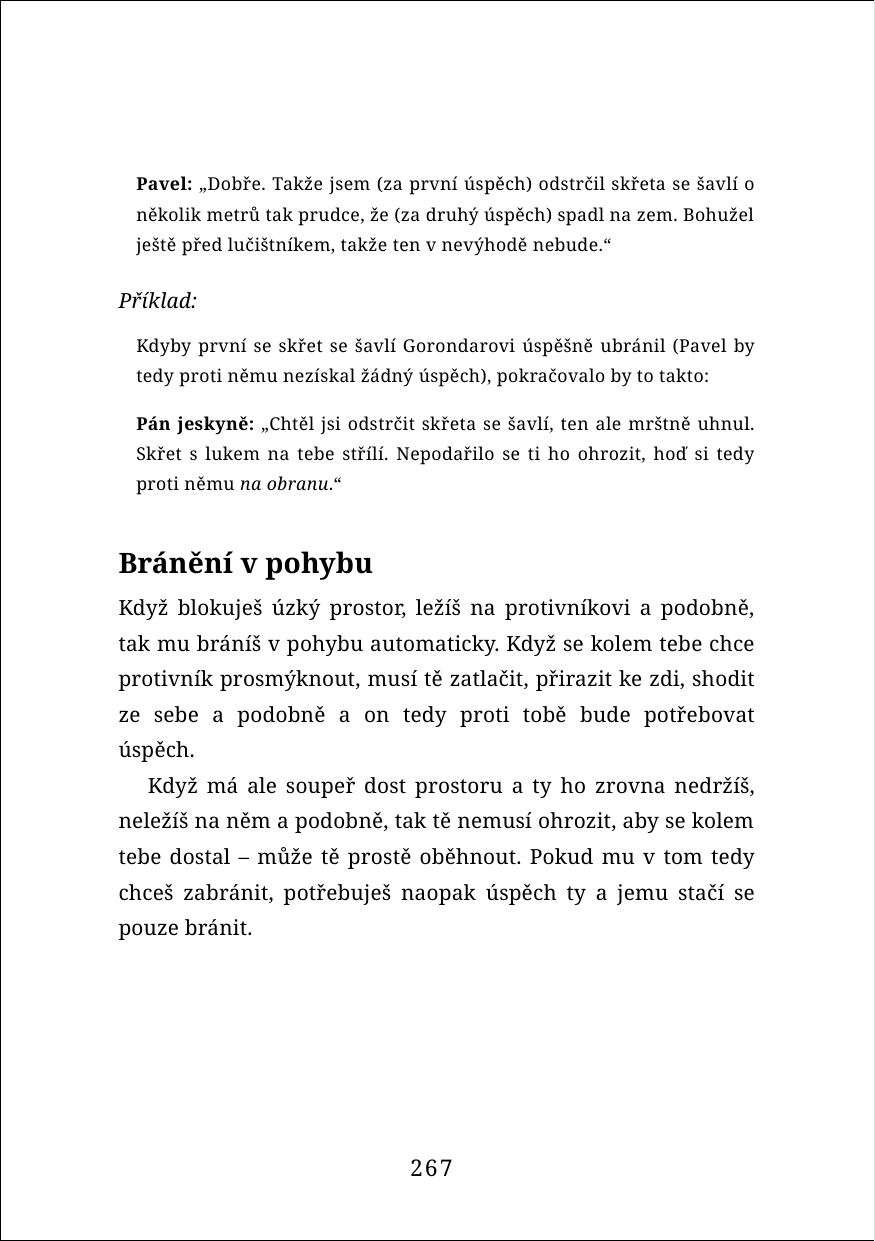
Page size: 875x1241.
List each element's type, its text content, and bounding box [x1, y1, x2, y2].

text Kdyby první se skřet se šavlí Gorondarovi úspěšně ubránil (Pavel by tedy proti němu nezískal žádný úspěch), pokračovalo by to takto: [136, 333, 756, 388]
subtitle Bránění v pohybu [118, 543, 756, 582]
text Pán jeskyně: „Chtěl jsi odstrčit skřeta se šavlí, ten ale mrštně uhnul. Skřet s lukem na tebe střílí. Nepodařilo se ti ho ohrozit, hoď si tedy proti němu na obranu.“ [136, 411, 756, 496]
text Příklad: [118, 286, 756, 314]
text Pavel: „Dobře. Takže jsem (za první úspěch) odstrčil skřeta se šavlí o několik metrů tak prudce, že (za druhý úspěch) spadl na zem. Bohužel ještě před lučištníkem, takže ten v nevýhodě nebude.“ [136, 172, 756, 256]
text Když blokuješ úzký prostor, ležíš na protivníkovi a podobně, tak mu bráníš v pohybu automaticky. Když se kolem tebe chce protivník prosmýknout, musí tě zatlačit, přirazit ke zdi, shodit ze sebe a podobně a on tedy proti tobě bude potřebovat úspěch. Když má ale soupeř dost prostoru a ty ho zrovna nedržíš, neležíš na něm a podobně, tak tě nemusí ohrozit, aby se kolem tebe dostal – může tě prostě oběhnout. Pokud mu v tom tedy chceš zabránit, potřebuješ naopak úspěch ty a jemu stačí se pouze bránit. [118, 593, 756, 942]
